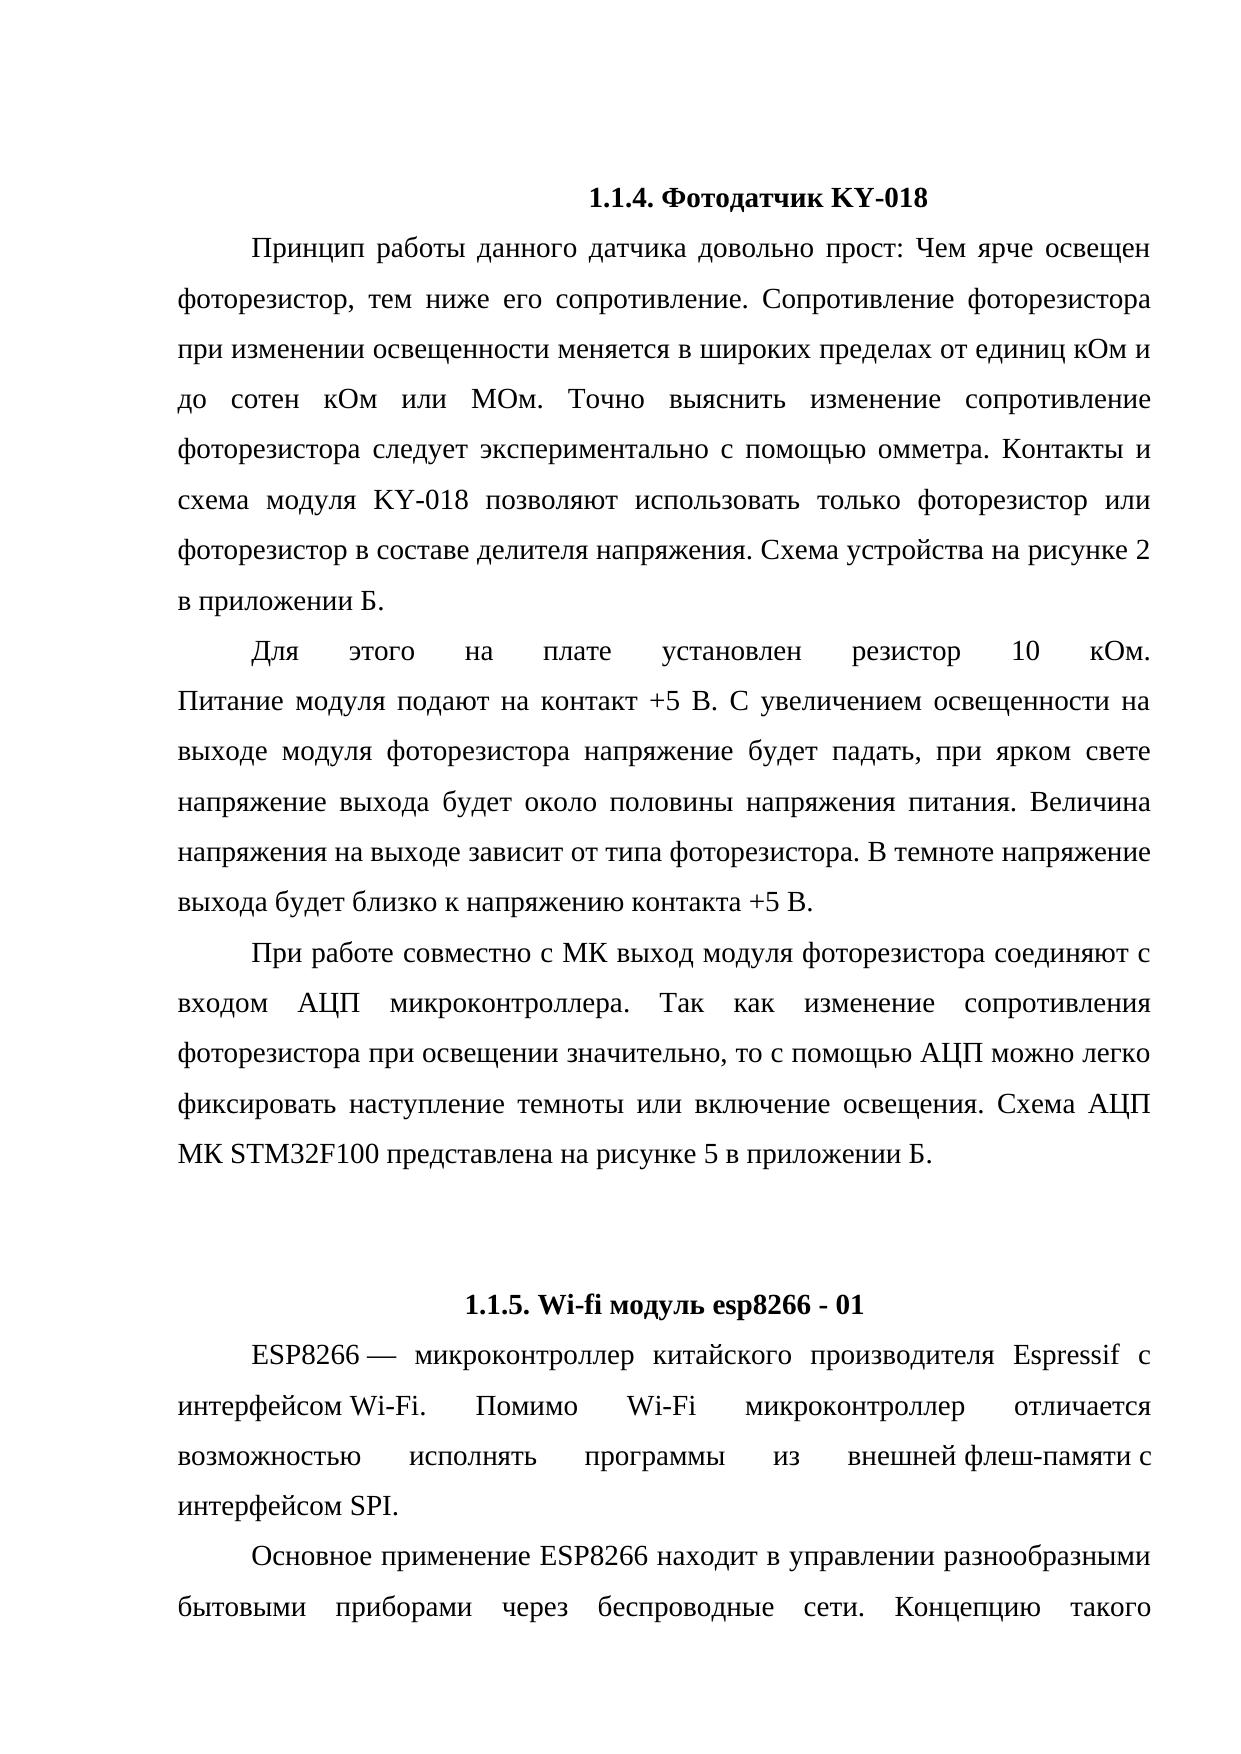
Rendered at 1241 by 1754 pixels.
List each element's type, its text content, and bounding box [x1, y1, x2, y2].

text Принцип работы данного датчика довольно прост: Чем ярче освещен фоторезистор, тем ниже его сопротивление. Сопротивление фоторезистора при изменении освещенности меняется в широких пределах от единиц кОм и до сотен кОм или МОм. Точно выяснить изменение сопротивление фоторезистора следует экспериментально с помощью омметра. Контакты и схема модуля KY-018 позволяют использовать только фоторезистор или фоторезистор в составе делителя напряжения. Схема устройства на рисунке 2 в приложении Б. [177, 230, 1152, 616]
text Для этого на плате установлен резистор 10 кОм. Питание модуля подают на контакт +5 В. С увеличением освещенности на выходе модуля фоторезистора напряжение будет падать, при ярком свете напряжение выхода будет около половины напряжения питания. Величина напряжения на выходе зависит от типа фоторезистора. В темноте напряжение выхода будет близко к напряжению контакта +5 В. [177, 633, 1152, 918]
text При работе совместно с МК выход модуля фоторезистора соединяют с входом АЦП микроконтроллера. Так как изменение сопротивления фоторезистора при освещении значительно, то с помощью АЦП можно легко фиксировать наступление темноты или включение освещения. Схема АЦП МК STM32F100 представлена на рисунке 5 в приложении Б. [177, 935, 1152, 1169]
list 1.1.4. Фотодатчик KY-018 [290, 180, 1152, 214]
text Основное применение ESP8266 находит в управлении разнообразными бытовыми приборами через беспроводные сети. Концепцию такого [177, 1538, 1152, 1622]
list 1.1.5. Wi-fi модуль esp8266 - 01 [177, 1287, 1152, 1321]
text ESP8266 — микроконтроллер китайского производителя Espressif с интерфейсом Wi-Fi. Помимо Wi-Fi микроконтроллер отличается возможностью исполнять программы из внешней флеш-памяти с интерфейсом SPI. [177, 1337, 1152, 1522]
